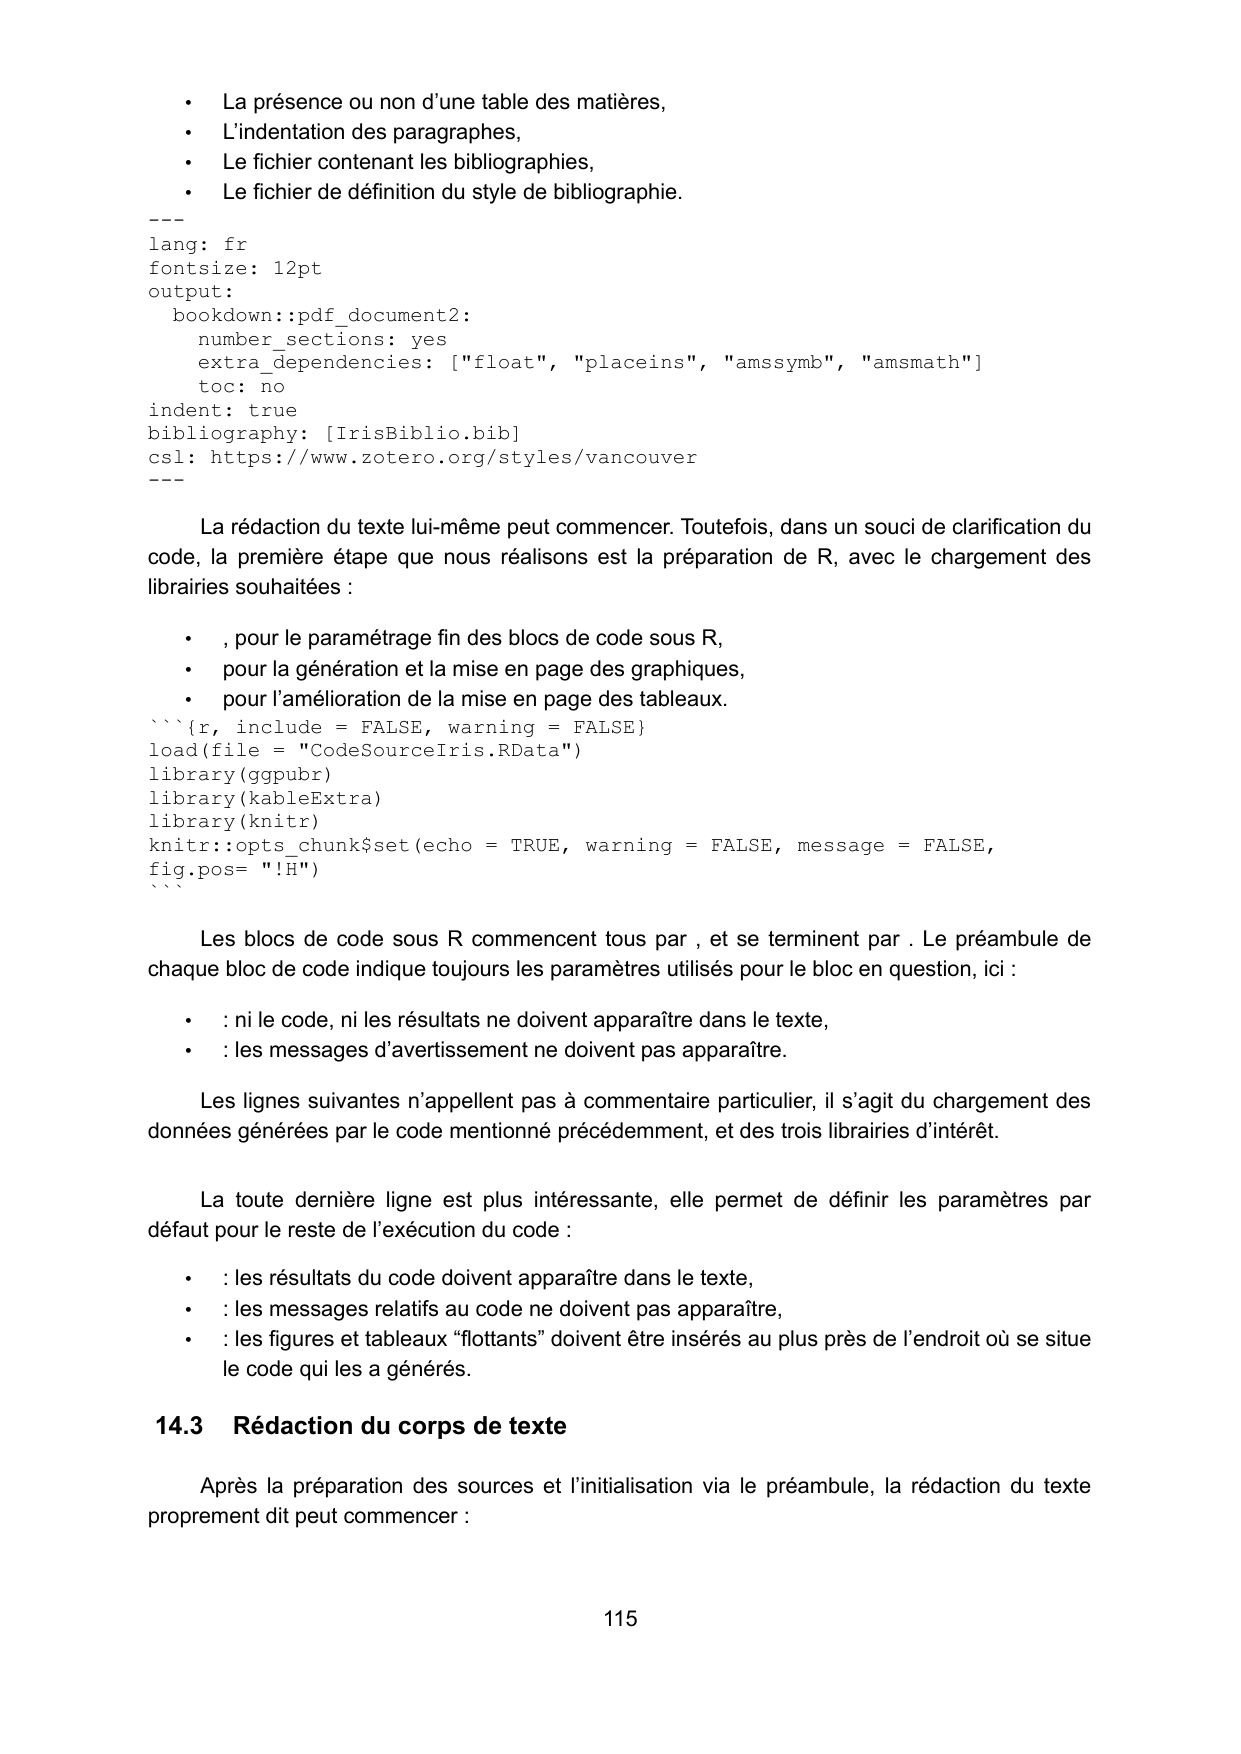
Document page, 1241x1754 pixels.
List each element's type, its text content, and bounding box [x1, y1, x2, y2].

text csl: https://www.zotero.org/styles/vancouver [148, 446, 1093, 469]
text La toute dernière ligne est plus intéressante, elle permet de définir les paramètres par défaut pour le reste de l’exécution du code : [148, 1187, 1093, 1242]
text Les blocs de code sous R commencent tous par , et se terminent par . Le préambule de chaque bloc de code indique toujours les paramètres utilisés pour le bloc en question, ici : [148, 926, 1093, 981]
text --- [148, 209, 1093, 233]
text --- [148, 469, 1093, 493]
text number_sections: yes [148, 328, 1093, 351]
list : les messages d’avertissement ne doivent pas apparaître. [185, 1037, 1093, 1062]
text fontsize: 12pt [148, 257, 1093, 280]
text bookdown::pdf_document2: [148, 304, 1093, 328]
text library(ggpubr) [148, 763, 1093, 787]
list Le fichier contenant les bibliographies, [185, 149, 1093, 174]
text knitr::opts_chunk$set(echo = TRUE, warning = FALSE, message = FALSE, fig.pos= "!H") [148, 834, 1093, 881]
text bibliography: [IrisBiblio.bib] [148, 422, 1093, 446]
text extra_dependencies: ["float", "placeins", "amssymb", "amsmath"] [148, 351, 1093, 375]
text Les lignes suivantes n’appellent pas à commentaire particulier, il s’agit du chargement des données générées par le code mentionné précédemment, et des trois librairies d’intérêt. [148, 1088, 1093, 1143]
list : les messages relatifs au code ne doivent pas apparaître, [185, 1295, 1093, 1321]
text lang: fr [148, 233, 1093, 257]
text load(file = "CodeSourceIris.RData") [148, 739, 1093, 763]
text output: [148, 280, 1093, 304]
text indent: true [148, 398, 1093, 422]
list pour la génération et la mise en page des graphiques, [185, 655, 1093, 681]
list L’indentation des paragraphes, [185, 119, 1093, 144]
list : les figures et tableaux “flottants” doivent être insérés au plus près de l’endroit où se situe le code qui les a générés. [185, 1326, 1093, 1381]
text ```{r, include = FALSE, warning = FALSE} [148, 716, 1093, 739]
text La rédaction du texte lui-même peut commencer. Toutefois, dans un souci de clarification du code, la première étape que nous réalisons est la préparation de R, avec le chargement des librairies souhaitées : [148, 514, 1093, 599]
list La présence ou non d’une table des matières, [185, 88, 1093, 114]
text library(knitr) [148, 810, 1093, 834]
list pour l’amélioration de la mise en page des tableaux. [185, 686, 1093, 711]
list , pour le paramétrage fin des blocs de code sous R, [185, 625, 1093, 650]
text Après la préparation des sources et l’initialisation via le préambule, la rédaction du texte proprement dit peut commencer : [148, 1473, 1093, 1528]
subtitle Rédaction du corps de texte [148, 1411, 1093, 1440]
list : ni le code, ni les résultats ne doivent apparaître dans le texte, [185, 1007, 1093, 1032]
list Le fichier de définition du style de bibliographie. [185, 179, 1093, 204]
text toc: no [148, 375, 1093, 398]
text ``` [148, 881, 1093, 905]
text library(kableExtra) [148, 787, 1093, 810]
list : les résultats du code doivent apparaître dans le texte, [185, 1265, 1093, 1290]
